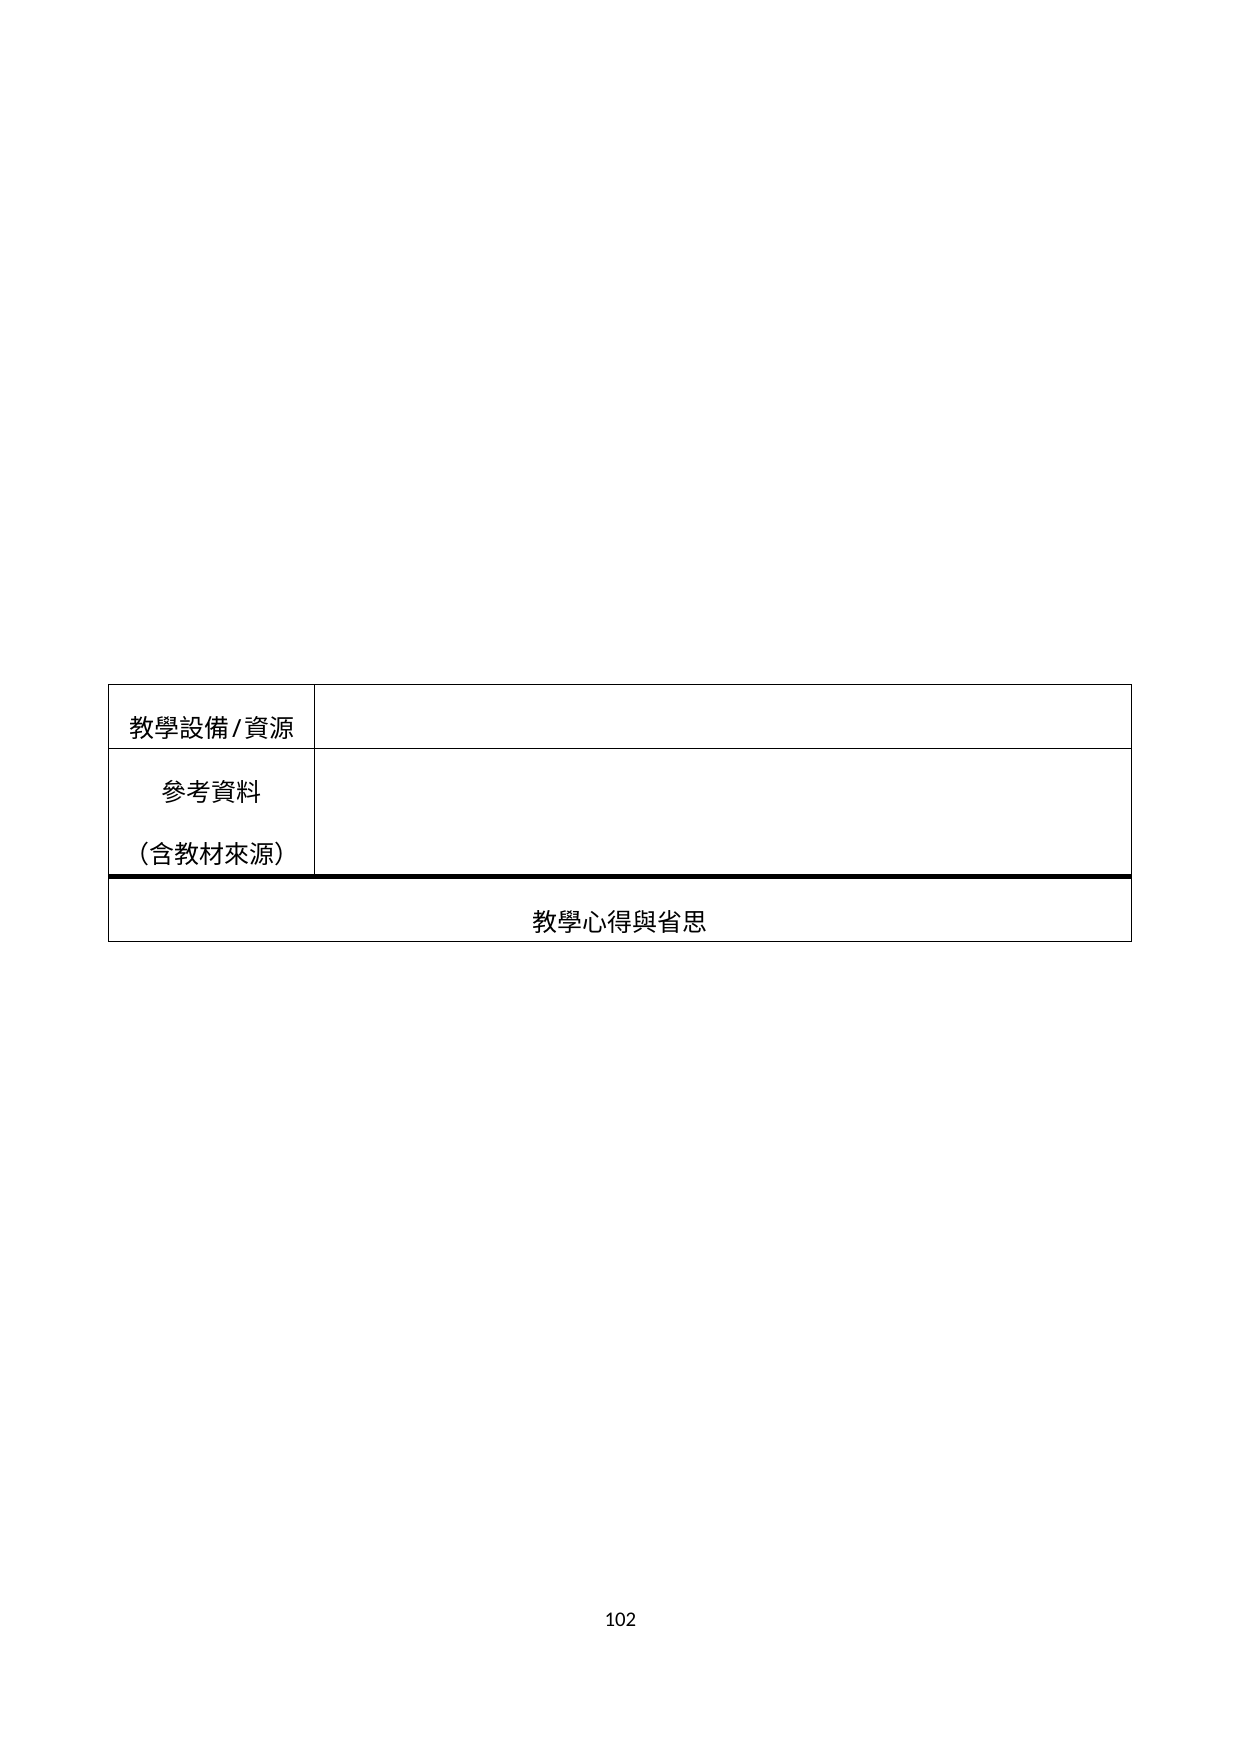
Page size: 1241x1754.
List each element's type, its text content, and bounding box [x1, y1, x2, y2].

table_cell [315, 685, 1131, 748]
table_cell 教學心得與省思 [109, 879, 1131, 941]
table_cell [315, 749, 1131, 874]
table_cell 教學設備/資源 [109, 685, 314, 748]
table_cell 參考資料 （含教材來源） [109, 749, 314, 874]
